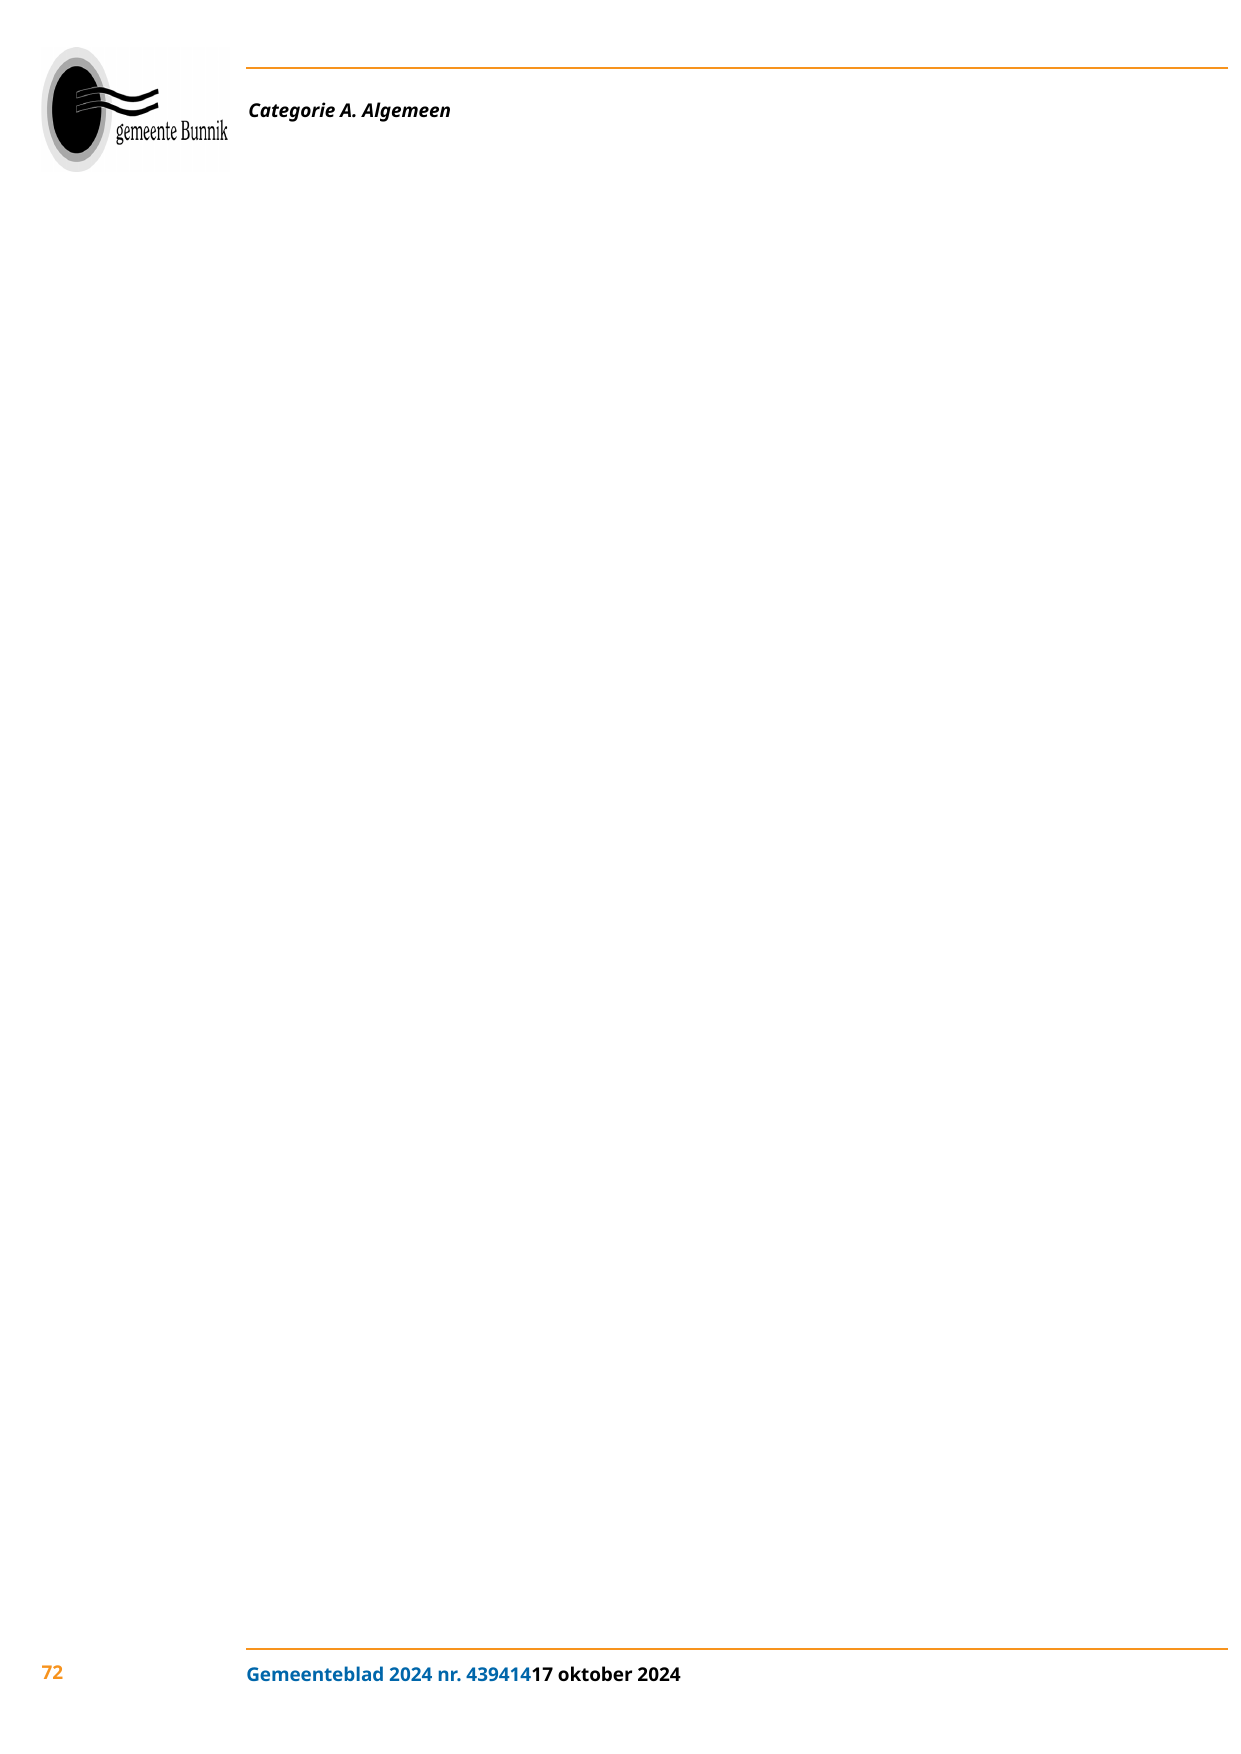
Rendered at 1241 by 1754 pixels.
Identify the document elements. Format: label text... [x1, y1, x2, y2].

picture [41, 47, 231, 172]
text Categorie A. Algemeen [248, 95, 1152, 123]
